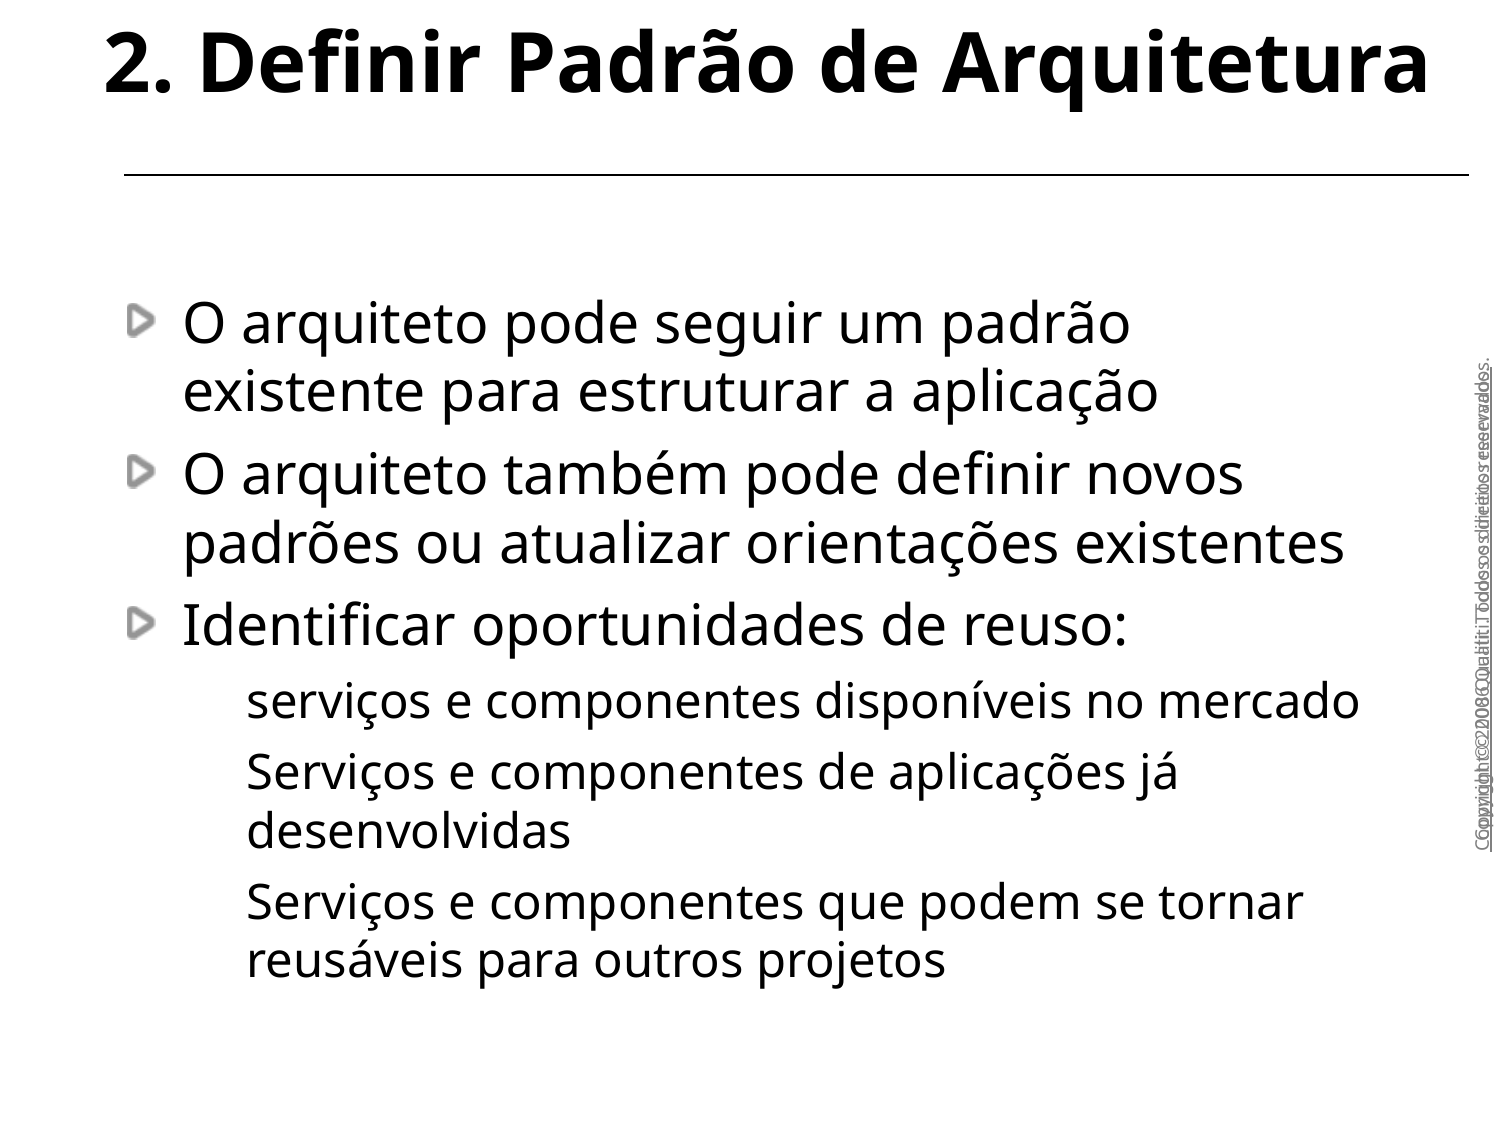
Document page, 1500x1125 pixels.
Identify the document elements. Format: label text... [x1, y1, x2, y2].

title 2. Definir Padrão de Arquitetura [88, 18, 1459, 207]
list O arquiteto pode seguir um padrão existente para estruturar a aplicação O arquiteto também pode definir novos padrões ou atualizar orientações existentes Identificar oportunidades de reuso: serviços e componentes disponíveis no mercado Serviços e componentes de aplicações já desenvolvidas Serviços e componentes que podem se tornar reusáveis para outros projetos [112, 278, 1388, 1047]
